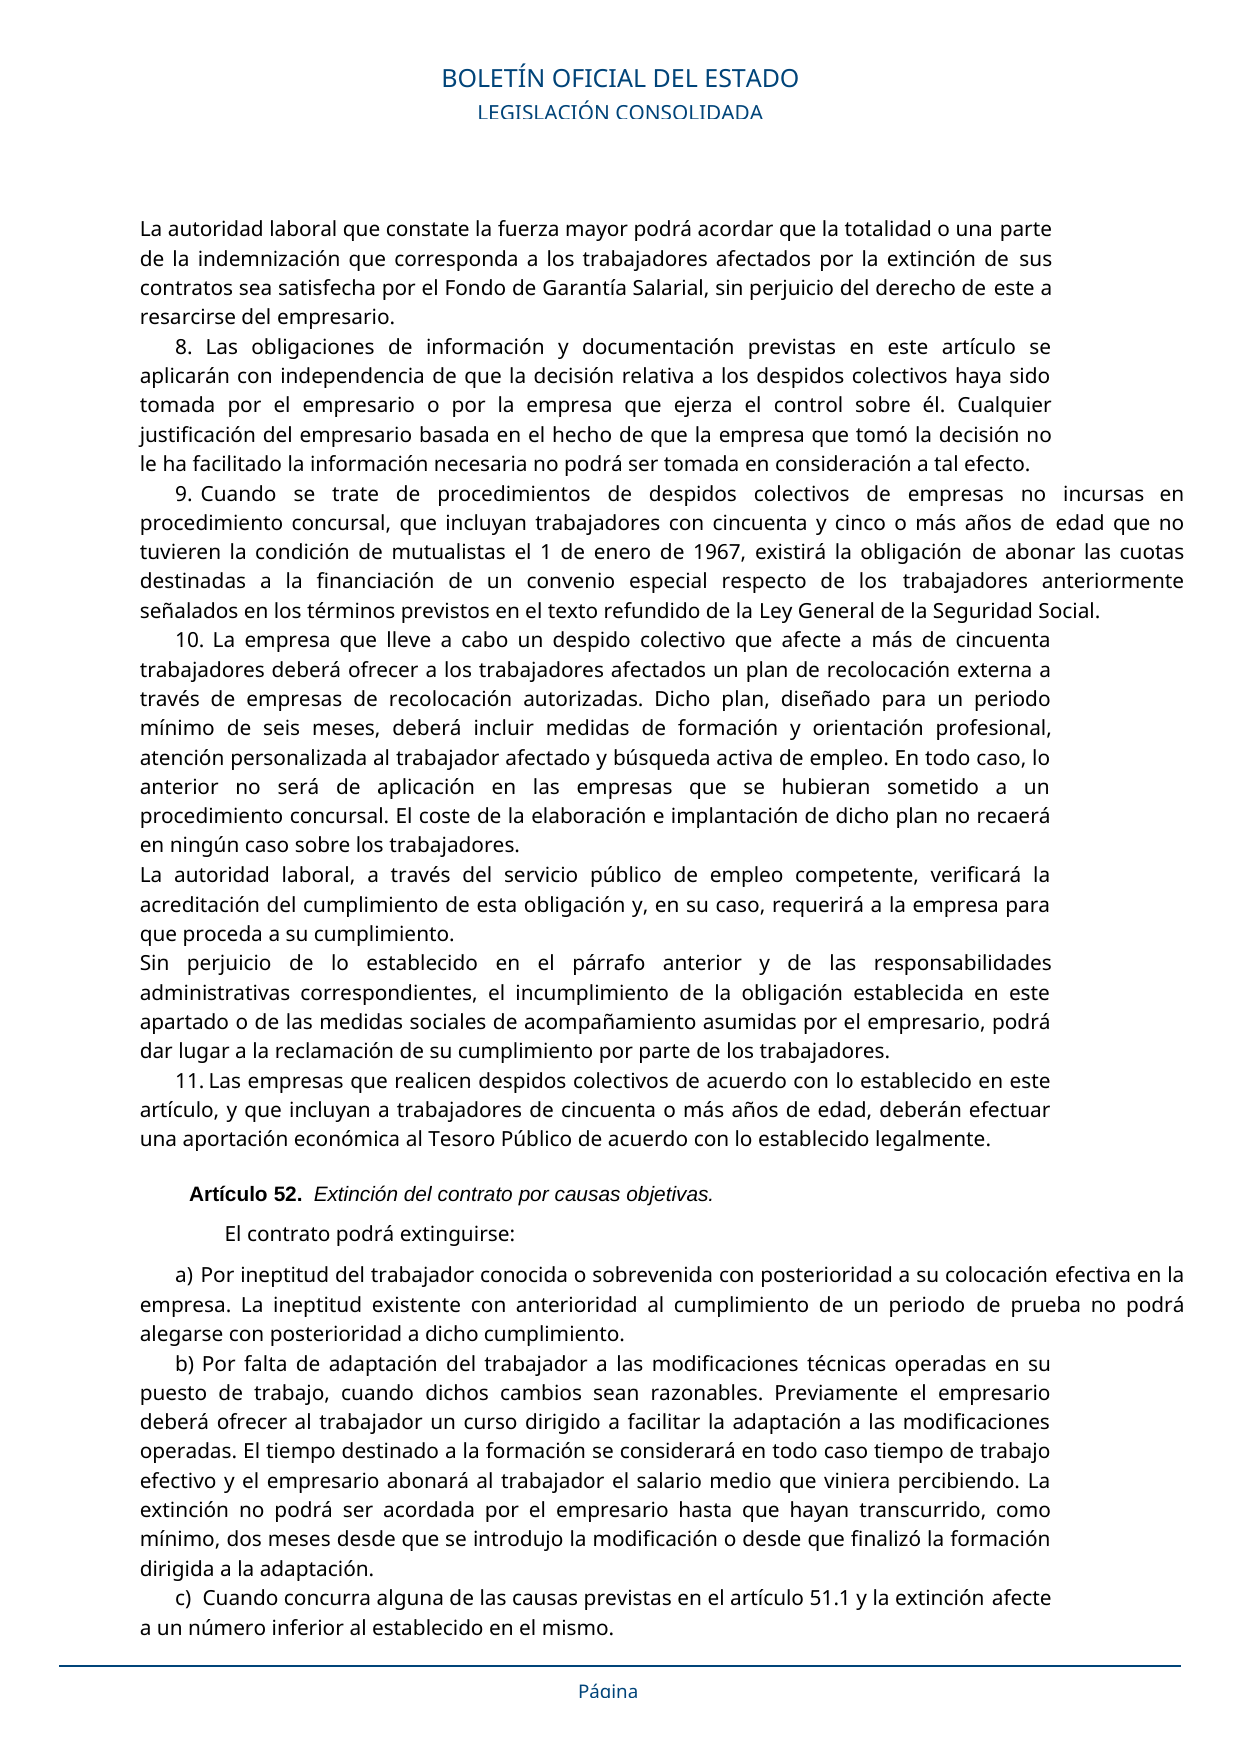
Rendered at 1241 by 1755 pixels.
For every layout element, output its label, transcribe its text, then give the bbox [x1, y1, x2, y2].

list Cuando concurra alguna de las causas previstas en el artículo 51.1 y la extinción afecte a un número inferior al establecido en el mismo. [139, 1583, 1052, 1641]
list Las empresas que realicen despidos colectivos de acuerdo con lo establecido en este artículo, y que incluyan a trabajadores de cincuenta o más años de edad, deberán efectuar una aportación económica al Tesoro Público de acuerdo con lo establecido legalmente. [139, 1066, 1052, 1153]
text La autoridad laboral que constate la fuerza mayor podrá acordar que la totalidad o una parte de la indemnización que corresponda a los trabajadores afectados por la extinción de sus contratos sea satisfecha por el Fondo de Garantía Salarial, sin perjuicio del derecho de este a resarcirse del empresario. [139, 214, 1052, 331]
text Sin perjuicio de lo establecido en el párrafo anterior y de las responsabilidades administrativas correspondientes, el incumplimiento de la obligación establecida en este apartado o de las medidas sociales de acompañamiento asumidas por el empresario, podrá dar lugar a la reclamación de su cumplimiento por parte de los trabajadores. [139, 948, 1052, 1065]
text Artículo 52. Extinción del contrato por causas objetivas. [189, 1182, 1184, 1206]
list Por falta de adaptación del trabajador a las modificaciones técnicas operadas en su puesto de trabajo, cuando dichos cambios sean razonables. Previamente el empresario deberá ofrecer al trabajador un curso dirigido a facilitar la adaptación a las modificaciones operadas. El tiempo destinado a la formación se considerará en todo caso tiempo de trabajo efectivo y el empresario abonará al trabajador el salario medio que viniera percibiendo. La extinción no podrá ser acordada por el empresario hasta que hayan transcurrido, como mínimo, dos meses desde que se introdujo la modificación o desde que finalizó la formación dirigida a la adaptación. [139, 1349, 1052, 1582]
text La autoridad laboral, a través del servicio público de empleo competente, verificará la acreditación del cumplimiento de esta obligación y, en su caso, requerirá a la empresa para que proceda a su cumplimiento. [139, 861, 1052, 947]
list La empresa que lleve a cabo un despido colectivo que afecte a más de cincuenta trabajadores deberá ofrecer a los trabajadores afectados un plan de recolocación externa a través de empresas de recolocación autorizadas. Dicho plan, diseñado para un periodo mínimo de seis meses, deberá incluir medidas de formación y orientación profesional, atención personalizada al trabajador afectado y búsqueda activa de empleo. En todo caso, lo anterior no será de aplicación en las empresas que se hubieran sometido a un procedimiento concursal. El coste de la elaboración e implantación de dicho plan no recaerá en ningún caso sobre los trabajadores. [139, 626, 1052, 859]
list Cuando se trate de procedimientos de despidos colectivos de empresas no incursas en procedimiento concursal, que incluyan trabajadores con cincuenta y cinco o más años de edad que no tuvieren la condición de mutualistas el 1 de enero de 1967, existirá la obligación de abonar las cuotas destinadas a la financiación de un convenio especial respecto de los trabajadores anteriormente señalados en los términos previstos en el texto refundido de la Ley General de la Seguridad Social. [139, 479, 1184, 624]
list Las obligaciones de información y documentación previstas en este artículo se aplicarán con independencia de que la decisión relativa a los despidos colectivos haya sido tomada por el empresario o por la empresa que ejerza el control sobre él. Cualquier justificación del empresario basada en el hecho de que la empresa que tomó la decisión no le ha facilitado la información necesaria no podrá ser tomada en consideración a tal efecto. [139, 332, 1052, 477]
list Por ineptitud del trabajador conocida o sobrevenida con posterioridad a su colocación efectiva en la empresa. La ineptitud existente con anterioridad al cumplimiento de un periodo de prueba no podrá alegarse con posterioridad a dicho cumplimiento. [139, 1261, 1184, 1348]
text El contrato podrá extinguirse: [224, 1219, 1184, 1247]
